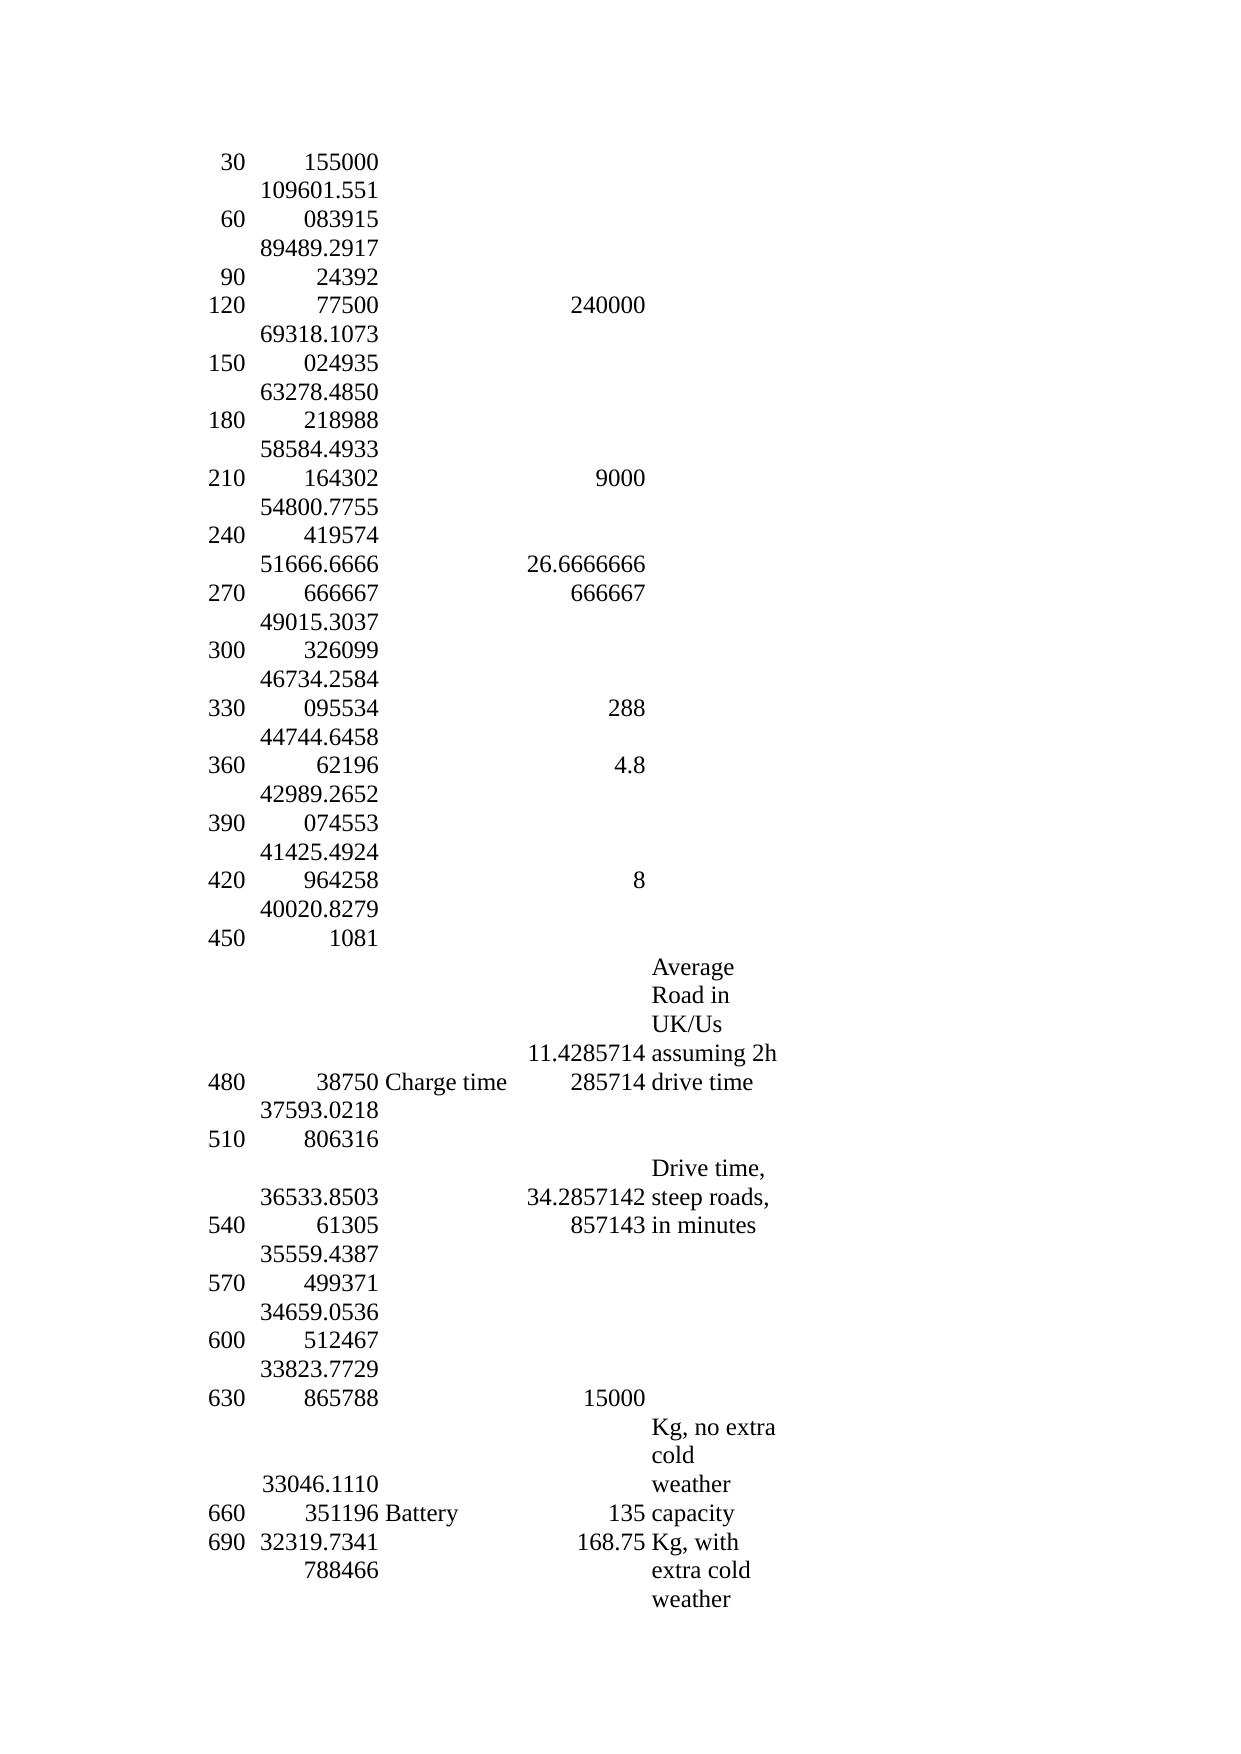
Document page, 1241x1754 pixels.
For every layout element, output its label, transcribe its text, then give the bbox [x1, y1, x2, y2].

table_cell 51666.6666666667 [248, 549, 382, 607]
table_cell 540 [112, 1153, 248, 1239]
table_cell [782, 1096, 915, 1153]
table_cell [648, 1096, 782, 1153]
table_cell 135 [515, 1412, 648, 1527]
table_cell Drive time, steep roads, in minutes [648, 1153, 782, 1239]
table_cell [1048, 291, 1182, 319]
table_cell 89489.291724392 [248, 233, 382, 291]
table_cell [915, 377, 1048, 434]
table_cell 11.4285714285714 [515, 952, 648, 1096]
table_cell Battery [382, 1412, 515, 1527]
table_cell [382, 1153, 515, 1239]
table_cell 240 [112, 492, 248, 549]
table_cell [915, 779, 1048, 837]
table_cell [1048, 1354, 1182, 1412]
table_cell [382, 1096, 515, 1153]
table_cell [1048, 837, 1182, 894]
table_cell [515, 492, 648, 549]
table_cell [648, 233, 782, 291]
table_cell Average Road in UK/Us assuming 2h drive time [648, 952, 782, 1096]
table_cell [1048, 607, 1182, 664]
table_cell [382, 837, 515, 894]
table_cell [782, 1354, 915, 1412]
table_cell [515, 1239, 648, 1297]
table_cell Kg, no extra cold weather capacity [648, 1412, 782, 1527]
table_cell 270 [112, 549, 248, 607]
table_cell [1048, 664, 1182, 722]
table_cell 390 [112, 779, 248, 837]
table_cell [648, 434, 782, 492]
table_cell [1048, 1297, 1182, 1354]
table_header [915, 147, 1048, 176]
table_cell [1048, 722, 1182, 779]
table_cell [782, 291, 915, 319]
table_cell [782, 233, 915, 291]
table_cell 420 [112, 837, 248, 894]
table_cell [515, 377, 648, 434]
table_cell [515, 779, 648, 837]
table_cell 630 [112, 1354, 248, 1412]
table_cell [782, 837, 915, 894]
table_cell [1048, 1239, 1182, 1297]
table_cell 44744.645862196 [248, 722, 382, 779]
table_cell [1048, 319, 1182, 377]
table_cell 330 [112, 664, 248, 722]
table_cell [648, 1239, 782, 1297]
table_cell [1048, 492, 1182, 549]
table_cell 8 [515, 837, 648, 894]
table_cell [648, 377, 782, 434]
table_cell 63278.4850218988 [248, 377, 382, 434]
table_cell 60 [112, 176, 248, 233]
table_cell 288 [515, 664, 648, 722]
table_cell 300 [112, 607, 248, 664]
table_header [382, 147, 515, 176]
table_cell [782, 492, 915, 549]
table_cell [515, 607, 648, 664]
table_cell 15000 [515, 1354, 648, 1412]
table_cell [1048, 1153, 1182, 1239]
table_cell [915, 434, 1048, 492]
table_cell [648, 492, 782, 549]
table_cell [1048, 377, 1182, 434]
table_cell [1048, 1527, 1182, 1613]
table_cell 90 [112, 233, 248, 291]
table_header 30 [112, 147, 248, 176]
table_cell [915, 837, 1048, 894]
table_cell 570 [112, 1239, 248, 1297]
table_cell [382, 291, 515, 319]
table_cell 40020.82791081 [248, 894, 382, 952]
table_cell [782, 1527, 915, 1613]
table_cell [915, 722, 1048, 779]
table_cell [648, 1297, 782, 1354]
table_cell [1048, 233, 1182, 291]
table_cell 690 [112, 1527, 248, 1613]
table_cell 35559.4387499371 [248, 1239, 382, 1297]
table_cell [648, 319, 782, 377]
table_cell [915, 1297, 1048, 1354]
table_cell [915, 894, 1048, 952]
table_cell [515, 319, 648, 377]
table_cell [782, 952, 915, 1096]
table_cell [515, 176, 648, 233]
table_cell [1048, 434, 1182, 492]
table_cell [515, 894, 648, 952]
table_cell Charge time [382, 952, 515, 1096]
table_cell [782, 377, 915, 434]
table_cell [915, 492, 1048, 549]
table_cell [648, 779, 782, 837]
table_cell [782, 434, 915, 492]
table_cell Kg, with extra cold weather [648, 1527, 782, 1613]
table_cell 4.8 [515, 722, 648, 779]
table_cell [782, 894, 915, 952]
table_cell 168.75 [515, 1527, 648, 1613]
table_cell 54800.7755419574 [248, 492, 382, 549]
table_cell 180 [112, 377, 248, 434]
table_cell 38750 [248, 952, 382, 1096]
table_cell [915, 1096, 1048, 1153]
table_cell [915, 1527, 1048, 1613]
table_cell [648, 1354, 782, 1412]
table_cell [382, 1297, 515, 1354]
table_header 155000 [248, 147, 382, 176]
table_cell 360 [112, 722, 248, 779]
table_cell [782, 176, 915, 233]
table_cell [1048, 894, 1182, 952]
table_cell [382, 722, 515, 779]
table_cell 34.2857142857143 [515, 1153, 648, 1239]
table_cell [915, 233, 1048, 291]
table_cell [782, 779, 915, 837]
table_cell 42989.2652074553 [248, 779, 382, 837]
table_cell [648, 894, 782, 952]
table_cell [1048, 176, 1182, 233]
table_cell [382, 492, 515, 549]
table_cell [1048, 1412, 1182, 1527]
table_cell 600 [112, 1297, 248, 1354]
table_header [515, 147, 648, 176]
table_cell 46734.2584095534 [248, 664, 382, 722]
table_cell [1048, 549, 1182, 607]
table_cell 33823.7729865788 [248, 1354, 382, 1412]
table_cell [382, 607, 515, 664]
table_header [782, 147, 915, 176]
table_cell [515, 1096, 648, 1153]
table_cell [382, 1239, 515, 1297]
table_cell [782, 549, 915, 607]
table_cell [515, 1297, 648, 1354]
table_cell [648, 722, 782, 779]
table_cell [382, 377, 515, 434]
table_cell 120 [112, 291, 248, 319]
table_cell [915, 319, 1048, 377]
table_cell [915, 1412, 1048, 1527]
table_cell [382, 664, 515, 722]
table_cell [782, 722, 915, 779]
table_cell [648, 176, 782, 233]
table_cell [382, 176, 515, 233]
table_cell 480 [112, 952, 248, 1096]
table_header [1048, 147, 1182, 176]
table_cell 33046.1110351196 [248, 1412, 382, 1527]
table_cell [915, 549, 1048, 607]
table_cell [1048, 952, 1182, 1096]
table_cell [382, 1354, 515, 1412]
table_cell 150 [112, 319, 248, 377]
table_cell [915, 607, 1048, 664]
table_cell [648, 607, 782, 664]
table_cell [382, 233, 515, 291]
table_cell [382, 779, 515, 837]
table_cell [915, 664, 1048, 722]
table_cell 77500 [248, 291, 382, 319]
table_cell 36533.850361305 [248, 1153, 382, 1239]
table_cell 58584.4933164302 [248, 434, 382, 492]
table_cell [648, 291, 782, 319]
table_cell [648, 549, 782, 607]
table_cell [382, 319, 515, 377]
table_header [648, 147, 782, 176]
table_cell [915, 291, 1048, 319]
table_cell [782, 319, 915, 377]
table_cell [915, 176, 1048, 233]
table_cell [782, 664, 915, 722]
table_cell 660 [112, 1412, 248, 1527]
table_cell [382, 894, 515, 952]
table_cell 41425.4924964258 [248, 837, 382, 894]
table_cell [915, 1239, 1048, 1297]
table_cell [382, 549, 515, 607]
table_cell [382, 434, 515, 492]
table_cell [782, 607, 915, 664]
table_cell [515, 233, 648, 291]
table_cell [782, 1412, 915, 1527]
table_cell [1048, 1096, 1182, 1153]
table_cell 9000 [515, 434, 648, 492]
table_cell 450 [112, 894, 248, 952]
table_cell [782, 1239, 915, 1297]
table_cell 34659.0536512467 [248, 1297, 382, 1354]
table_cell [915, 1153, 1048, 1239]
table_cell 32319.7341788466 [248, 1527, 382, 1613]
table_cell 69318.1073024935 [248, 319, 382, 377]
table_cell 109601.551083915 [248, 176, 382, 233]
table_cell [782, 1297, 915, 1354]
table_cell [648, 664, 782, 722]
table_cell 49015.3037326099 [248, 607, 382, 664]
table_cell [915, 952, 1048, 1096]
table_cell 37593.0218806316 [248, 1096, 382, 1153]
table_cell [782, 1153, 915, 1239]
table_cell 510 [112, 1096, 248, 1153]
table_cell 210 [112, 434, 248, 492]
table_cell 26.6666666666667 [515, 549, 648, 607]
table_cell 240000 [515, 291, 648, 319]
table_cell [915, 1354, 1048, 1412]
table_cell [648, 837, 782, 894]
table_cell [382, 1527, 515, 1613]
table_cell [1048, 779, 1182, 837]
